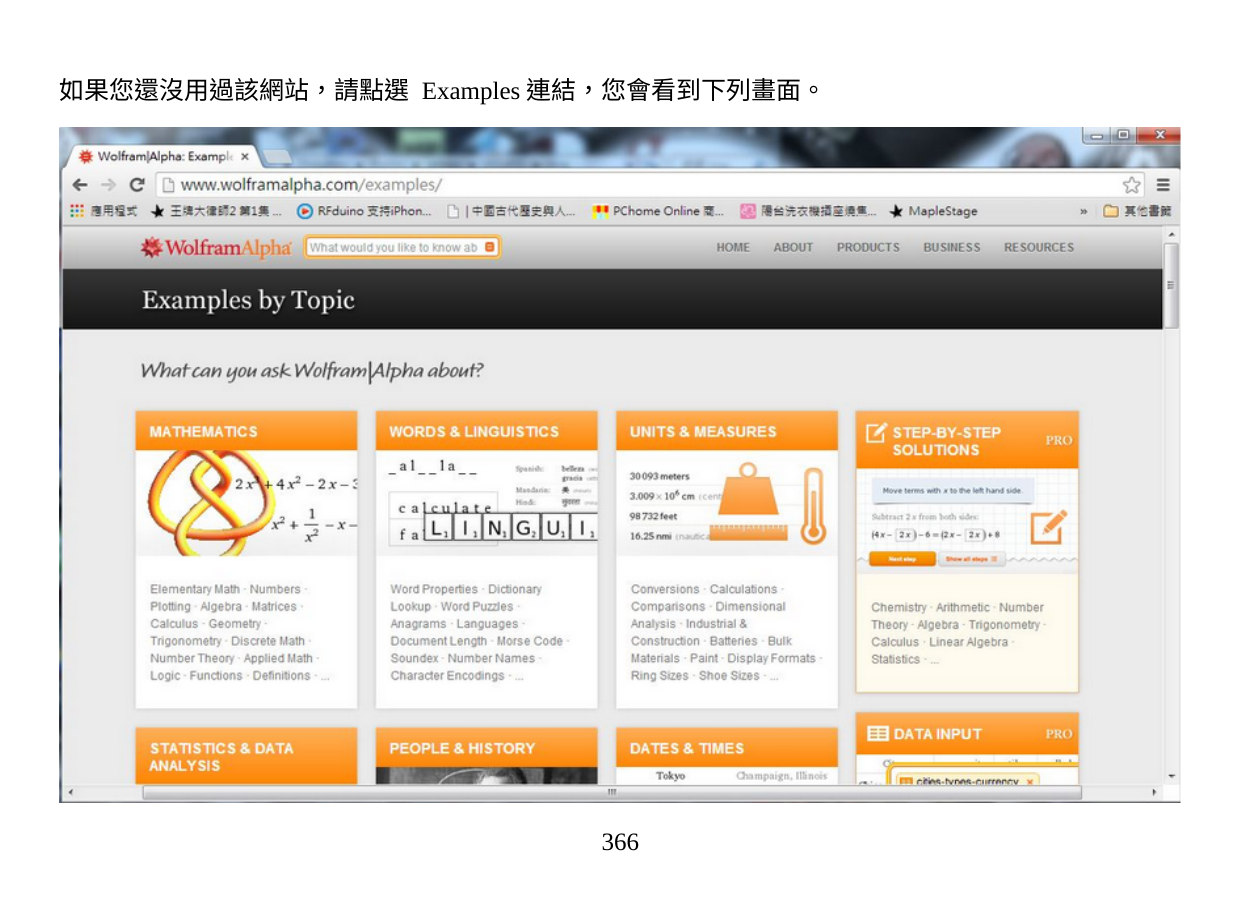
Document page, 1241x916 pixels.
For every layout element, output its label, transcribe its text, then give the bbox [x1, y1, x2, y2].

text 如果您還沒用過該網站，請點選 Examples 連結，您會看到下列畫面。 [59, 71, 1181, 107]
picture [59, 127, 1182, 803]
